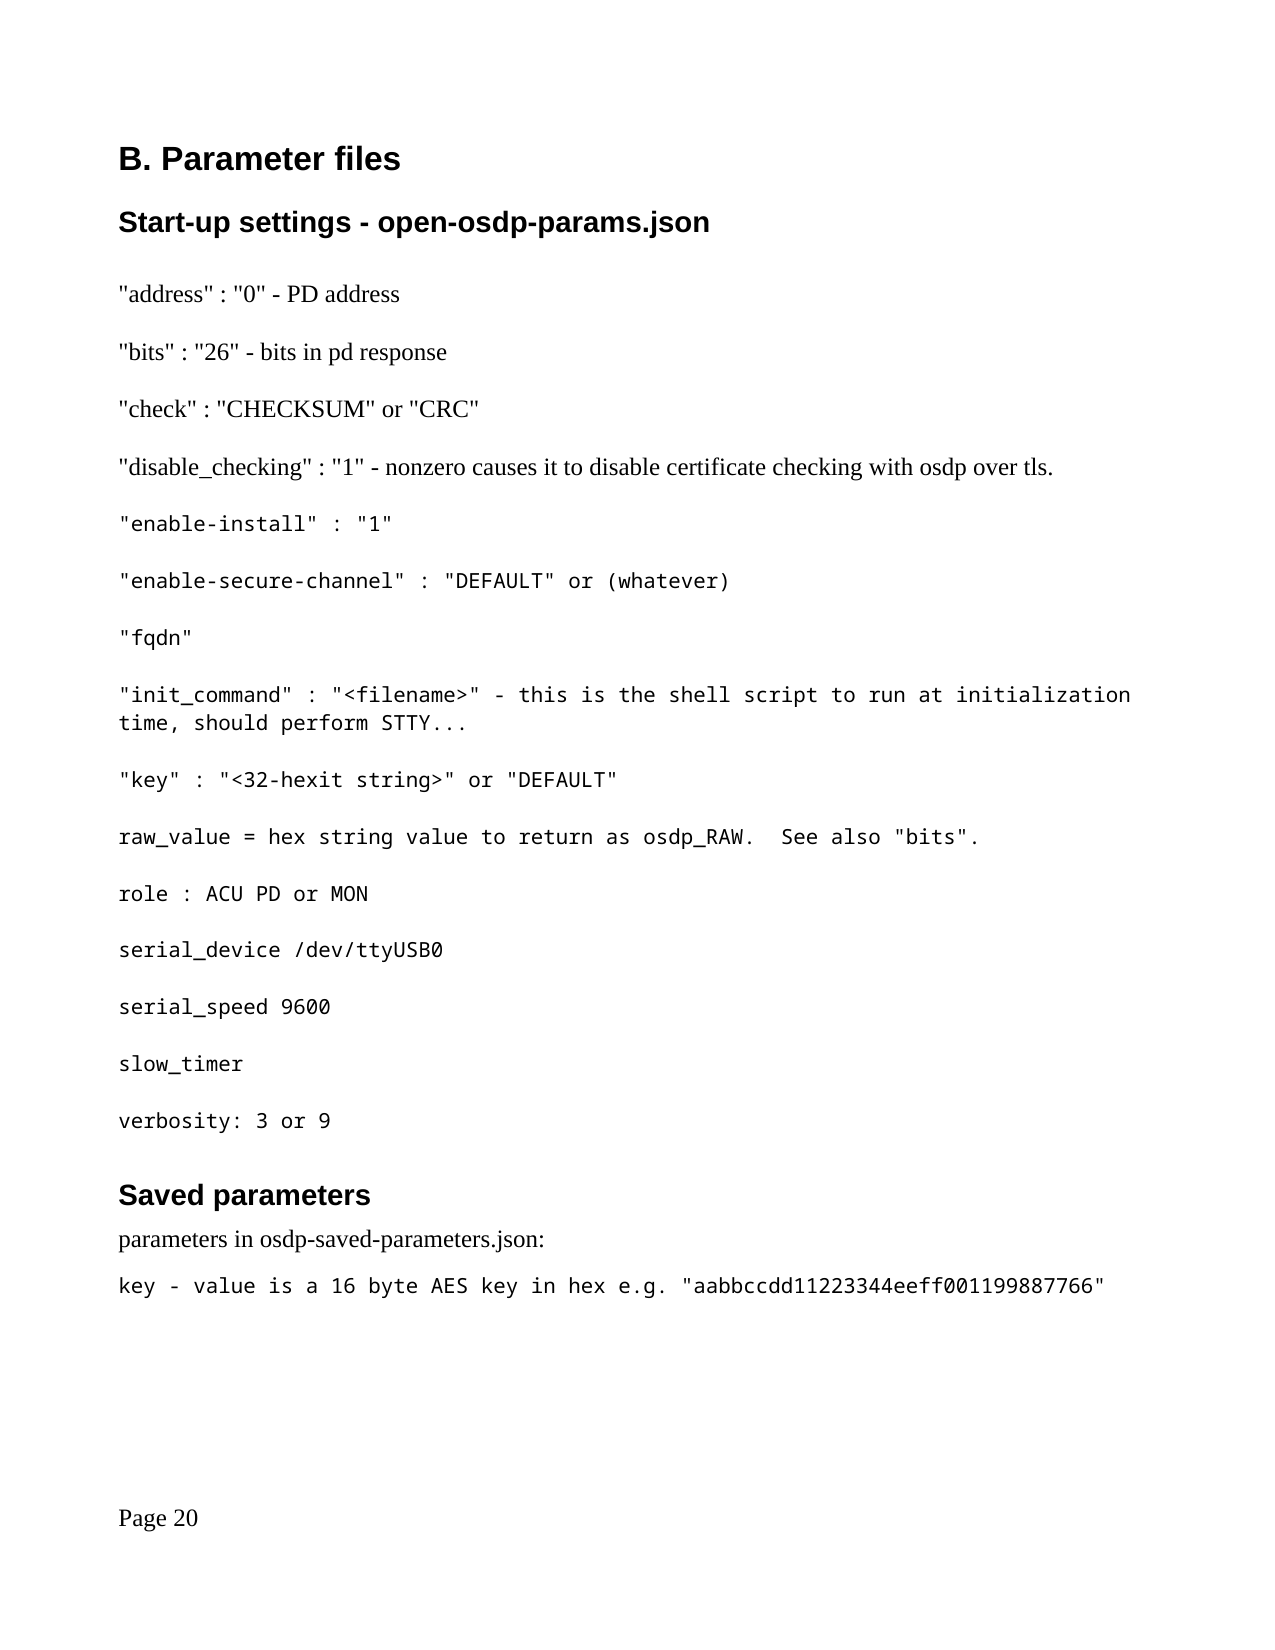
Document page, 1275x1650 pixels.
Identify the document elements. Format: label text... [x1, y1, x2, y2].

subtitle Start-up settings - open-osdp-params.json [118, 205, 1157, 238]
text parameters in osdp-saved-parameters.json: [118, 1224, 1157, 1253]
text key - value is a 16 byte AES key in hex e.g. "aabbccdd11223344eeff001199887766" [118, 1272, 1157, 1300]
subtitle B. Parameter files [118, 139, 1157, 178]
text "disable_checking" : "1" - nonzero causes it to disable certificate checking with osdp over tls. [118, 452, 1157, 481]
text raw_value = hex string value to return as osdp_RAW. See also "bits". [118, 822, 1157, 850]
text serial_device /dev/ttyUSB0 [118, 936, 1157, 964]
text "address" : "0" - PD address [118, 279, 1157, 308]
text verbosity: 3 or 9 [118, 1106, 1157, 1135]
subtitle Saved parameters [118, 1178, 1157, 1211]
text "key" : "<32-hexit string>" or "DEFAULT" [118, 765, 1157, 793]
text role : ACU PD or MON [118, 879, 1157, 907]
text "init_command" : "<filename>" - this is the shell script to run at initialization time, should perform STTY... [118, 680, 1157, 737]
text "enable-secure-channel" : "DEFAULT" or (whatever) [118, 566, 1157, 594]
text "fqdn" [118, 623, 1157, 651]
text serial_speed 9600 [118, 992, 1157, 1021]
text slow_timer [118, 1049, 1157, 1078]
text "bits" : "26" - bits in pd response [118, 337, 1157, 366]
text "enable-install" : "1" [118, 509, 1157, 537]
text "check" : "CHECKSUM" or "CRC" [118, 394, 1157, 423]
